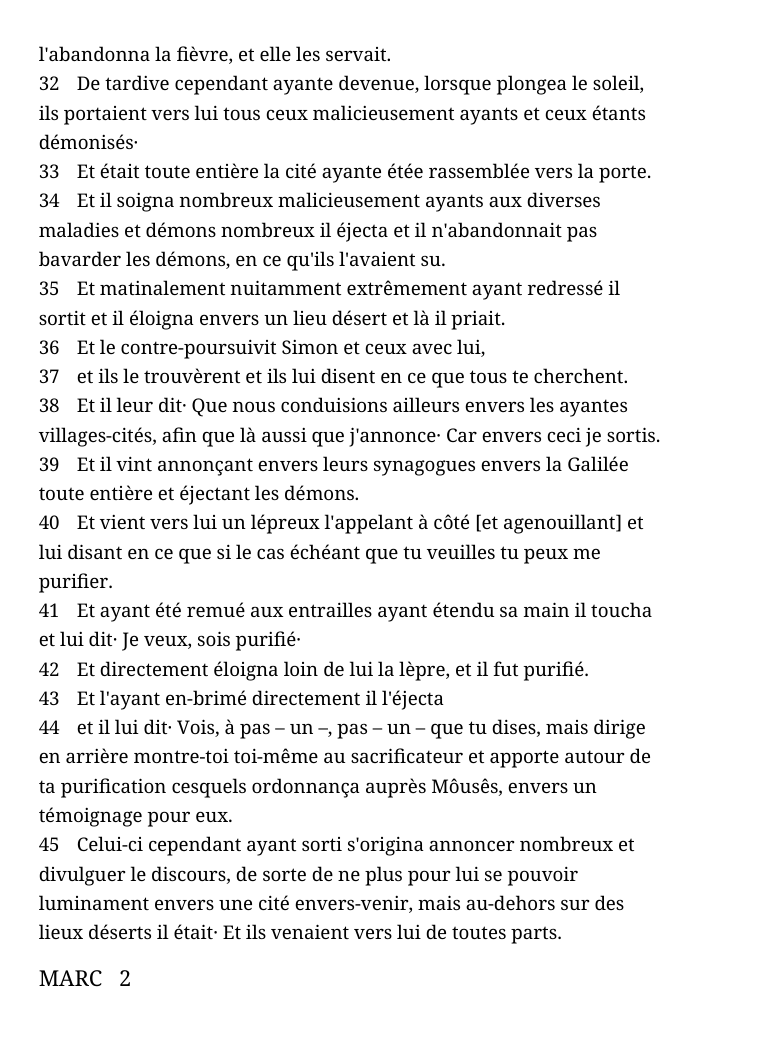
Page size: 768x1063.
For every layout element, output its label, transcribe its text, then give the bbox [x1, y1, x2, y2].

text MARC 2 [38, 963, 667, 993]
text l'abandonna la fièvre, et elle les servait. 32 De tardive cependant ayante devenue, lorsque plongea le soleil, ils portaient vers lui tous ceux malicieusement ayants et ceux étants démonisés· 33 Et était toute entière la cité ayante étée rassemblée vers la porte. 34 Et il soigna nombreux malicieusement ayants aux diverses maladies et démons nombreux il éjecta et il n'abandonnait pas bavarder les démons, en ce qu'ils l'avaient su. 35 Et matinalement nuitamment extrêmement ayant redressé il sortit et il éloigna envers un lieu désert et là il priait. 36 Et le contre-poursuivit Simon et ceux avec lui, 37 et ils le trouvèrent et ils lui disent en ce que tous te cherchent. 38 Et il leur dit· Que nous conduisions ailleurs envers les ayantes villages-cités, afin que là aussi que j'annonce· Car envers ceci je sortis. 39 Et il vint annonçant envers leurs synagogues envers la Galilée toute entière et éjectant les démons. 40 Et vient vers lui un lépreux l'appelant à côté [et agenouillant] et lui disant en ce que si le cas échéant que tu veuilles tu peux me purifier. 41 Et ayant été remué aux entrailles ayant étendu sa main il toucha et lui dit· Je veux, sois purifié· 42 Et directement éloigna loin de lui la lèpre, et il fut purifié. 43 Et l'ayant en-brimé directement il l'éjecta 44 et il lui dit· Vois, à pas – un –, pas – un – que tu dises, mais dirige en arrière montre-toi toi-même au sacrificateur et apporte autour de ta purification cesquels ordonnança auprès Môusês, envers un témoignage pour eux. 45 Celui-ci cependant ayant sorti s'origina annoncer nombreux et divulguer le discours, de sorte de ne plus pour lui se pouvoir luminament envers une cité envers-venir, mais au-dehors sur des lieux déserts il était· Et ils venaient vers lui de toutes parts. [38, 41, 667, 945]
